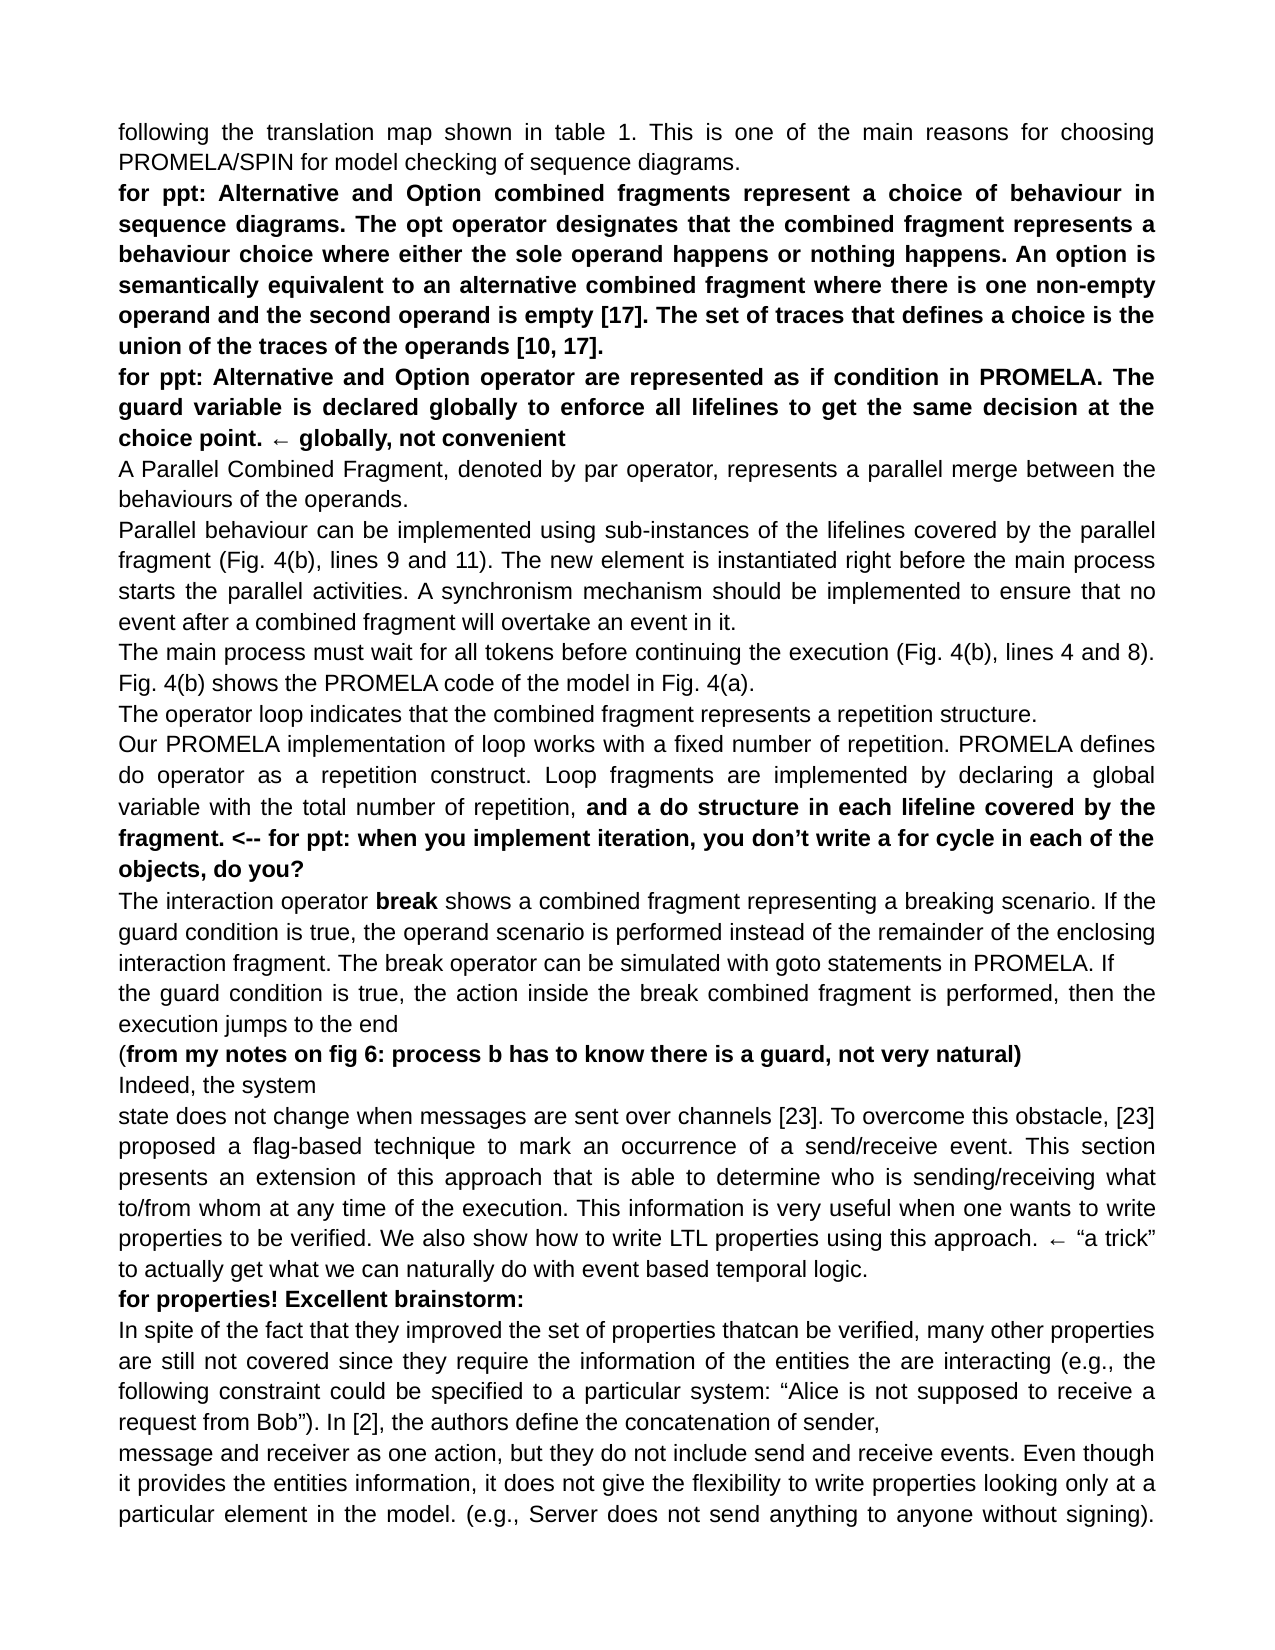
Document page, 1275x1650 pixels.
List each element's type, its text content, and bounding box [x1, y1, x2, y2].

text following the translation map shown in table 1. This is one of the main reasons for choosing PROMELA/SPIN for model checking of sequence diagrams. [118, 118, 1157, 176]
text for properties! Excellent brainstorm: [118, 1286, 1157, 1313]
text A Parallel Combined Fragment, denoted by par operator, represents a parallel merge between the behaviours of the operands. [118, 455, 1157, 512]
text the guard condition is true, the action inside the break combined fragment is performed, then the execution jumps to the end [118, 979, 1157, 1037]
text The main process must wait for all tokens before continuing the execution (Fig. 4(b), lines 4 and 8). Fig. 4(b) shows the PROMELA code of the model in Fig. 4(a). [118, 639, 1157, 696]
text state does not change when messages are sent over channels [23]. To overcome this obstacle, [23] proposed a flag-based technique to mark an occurrence of a send/receive event. This section presents an extension of this approach that is able to determine who is sending/receiving what to/from whom at any time of the execution. This information is very useful when one wants to write properties to be verified. We also show how to write LTL properties using this approach. ← “a trick” to actually get what we can naturally do with event based temporal logic. [118, 1102, 1157, 1282]
text message and receiver as one action, but they do not include send and receive events. Even though it provides the entities information, it does not give the flexibility to write properties looking only at a particular element in the model. (e.g., Server does not send anything to anyone without signing). [118, 1439, 1157, 1527]
text In spite of the fact that they improved the set of properties thatcan be verified, many other properties are still not covered since they require the information of the entities the are interacting (e.g., the following constraint could be specified to a particular system: “Alice is not supposed to receive a request from Bob”). In [2], the authors define the concatenation of sender, [118, 1316, 1157, 1435]
text for ppt: Alternative and Option combined fragments represent a choice of behaviour in sequence diagrams. The opt operator designates that the combined fragment represents a behaviour choice where either the sole operand happens or nothing happens. An option is semantically equivalent to an alternative combined fragment where there is one non-empty operand and the second operand is empty [17]. The set of traces that defines a choice is the union of the traces of the operands [10, 17]. [118, 179, 1157, 359]
text for ppt: Alternative and Option operator are represented as if condition in PROMELA. The guard variable is declared globally to enforce all lifelines to get the same decision at the choice point. ← globally, not convenient [118, 363, 1157, 451]
text (from my notes on fig 6: process b has to know there is a guard, not very natural) [118, 1041, 1157, 1068]
text The interaction operator break shows a combined fragment representing a breaking scenario. If the guard condition is true, the operand scenario is performed instead of the remainder of the enclosing interaction fragment. The break operator can be simulated with goto statements in PROMELA. If [118, 886, 1157, 976]
text Our PROMELA implementation of loop works with a fixed number of repetition. PROMELA defines do operator as a repetition construct. Loop fragments are implemented by declaring a global variable with the total number of repetition, and a do structure in each lifeline covered by the fragment. <-- for ppt: when you implement iteration, you don’t write a for cycle in each of the objects, do you? [118, 731, 1157, 882]
text Indeed, the system [118, 1071, 1157, 1098]
text The operator loop indicates that the combined fragment represents a repetition structure. [118, 700, 1157, 727]
text Parallel behaviour can be implemented using sub-instances of the lifelines covered by the parallel fragment (Fig. 4(b), lines 9 and 11). The new element is instantiated right before the main process starts the parallel activities. A synchronism mechanism should be implemented to ensure that no event after a combined fragment will overtake an event in it. [118, 516, 1157, 635]
